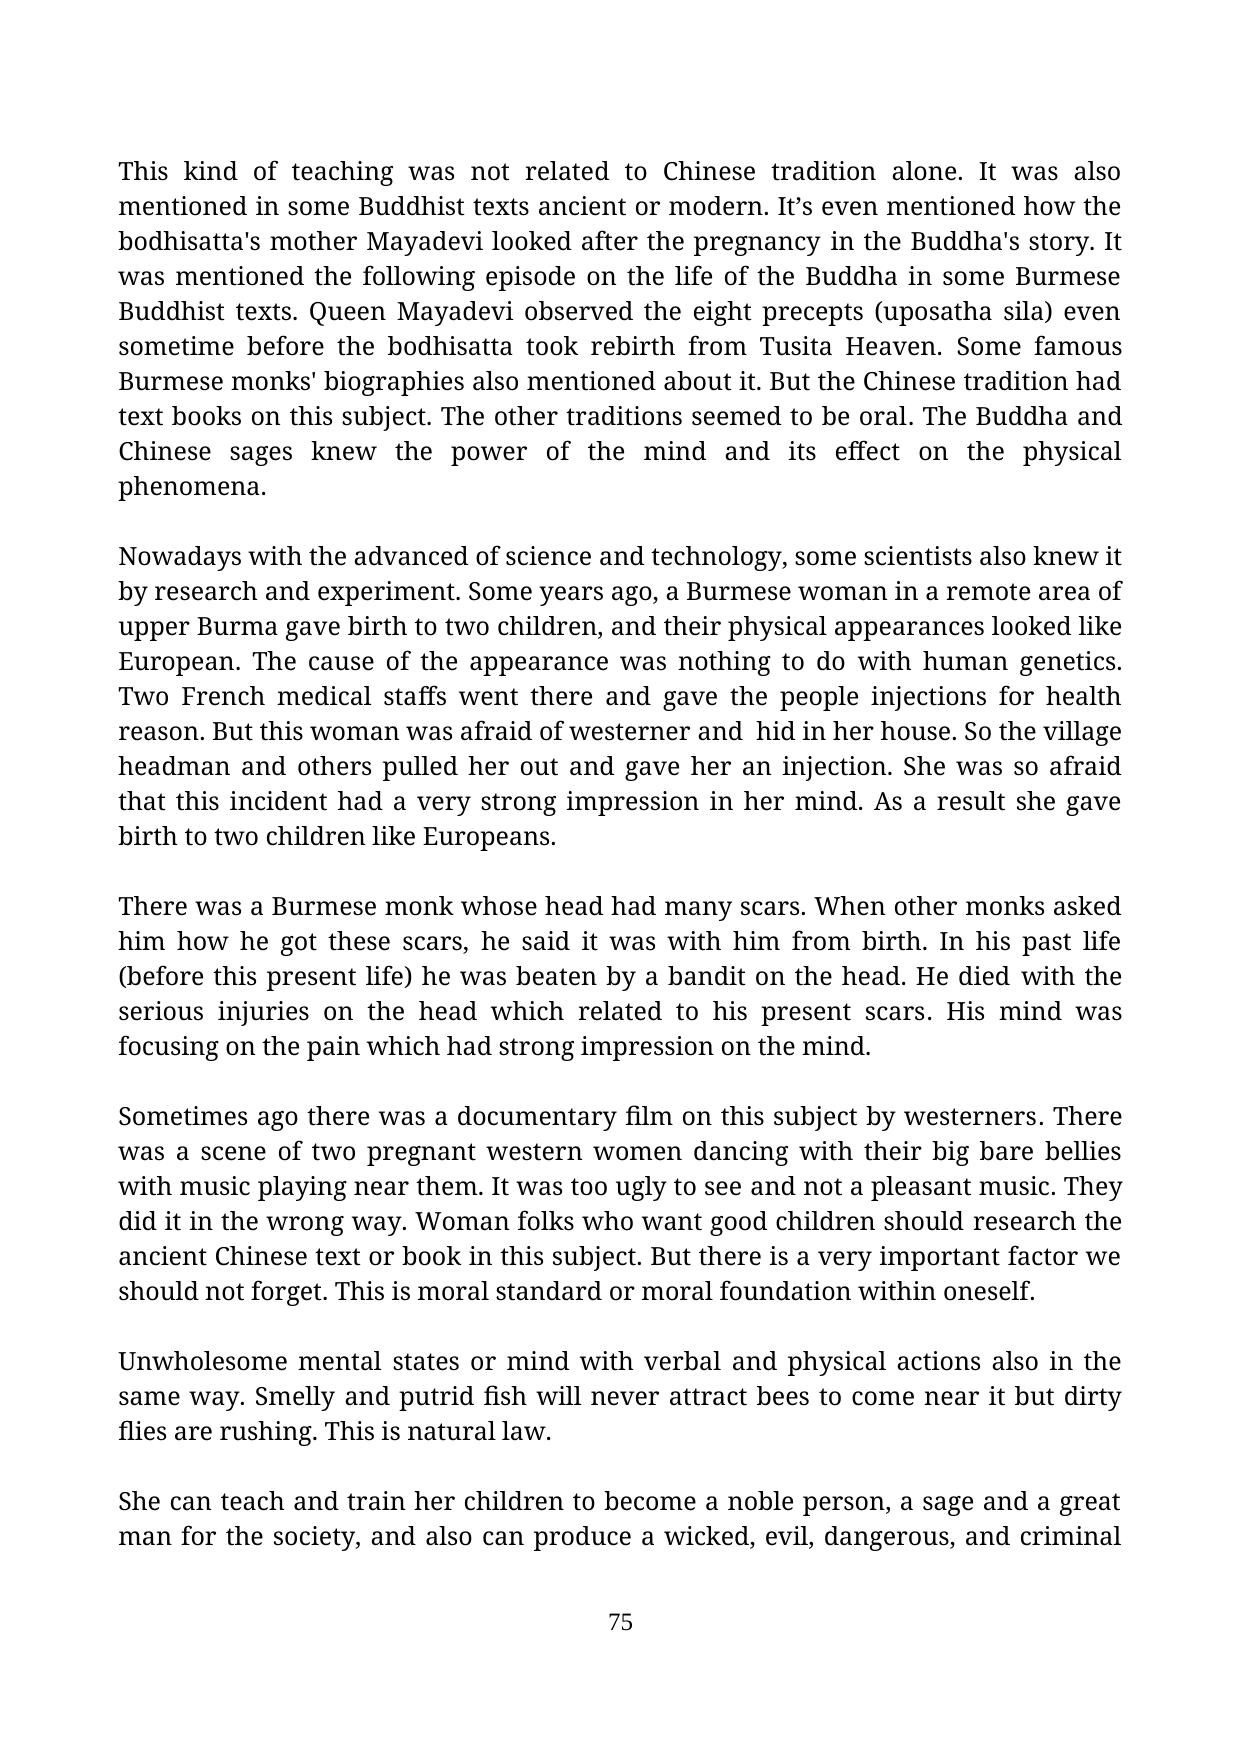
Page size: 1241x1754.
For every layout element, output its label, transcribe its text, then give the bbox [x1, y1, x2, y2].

text There was a Burmese monk whose head had many scars. When other monks asked him how he got these scars, he said it was with him from birth. In his past life (before this present life) he was beaten by a bandit on the head. He died with the serious injuries on the head which related to his present scars. His mind was focusing on the pain which had strong impression on the mind. [118, 888, 1122, 1063]
text Nowadays with the advanced of science and technology, some scientists also knew it by research and experiment. Some years ago, a Burmese woman in a remote area of upper Burma gave birth to two children, and their physical appearances looked like European. The cause of the appearance was nothing to do with human genetics. Two French medical staffs went there and gave the people injections for health reason. But this woman was afraid of westerner and hid in her house. So the village headman and others pulled her out and gave her an injection. She was so afraid that this incident had a very strong impression in her mind. As a result she gave birth to two children like Europeans. [118, 538, 1122, 853]
text This kind of teaching was not related to Chinese tradition alone. It was also mentioned in some Buddhist texts ancient or modern. It’s even mentioned how the bodhisatta's mother Mayadevi looked after the pregnancy in the Buddha's story. It was mentioned the following episode on the life of the Buddha in some Burmese Buddhist texts. Queen Mayadevi observed the eight precepts (uposatha sila) even sometime before the bodhisatta took rebirth from Tusita Heaven. Some famous Burmese monks' biographies also mentioned about it. But the Chinese tradition had text books on this subject. The other traditions seemed to be oral. The Buddha and Chinese sages knew the power of the mind and its effect on the physical phenomena. [118, 153, 1122, 503]
text Sometimes ago there was a documentary film on this subject by westerners. There was a scene of two pregnant western women dancing with their big bare bellies with music playing near them. It was too ugly to see and not a pleasant music. They did it in the wrong way. Woman folks who want good children should research the ancient Chinese text or book in this subject. But there is a very important factor we should not forget. This is moral standard or moral foundation within oneself. [118, 1098, 1122, 1308]
text Unwholesome mental states or mind with verbal and physical actions also in the same way. Smelly and putrid fish will never attract bees to come near it but dirty flies are rushing. This is natural law. [118, 1343, 1122, 1448]
text She can teach and train her children to become a noble person, a sage and a great man for the society, and also can produce a wicked, evil, dangerous, and criminal [118, 1483, 1122, 1553]
